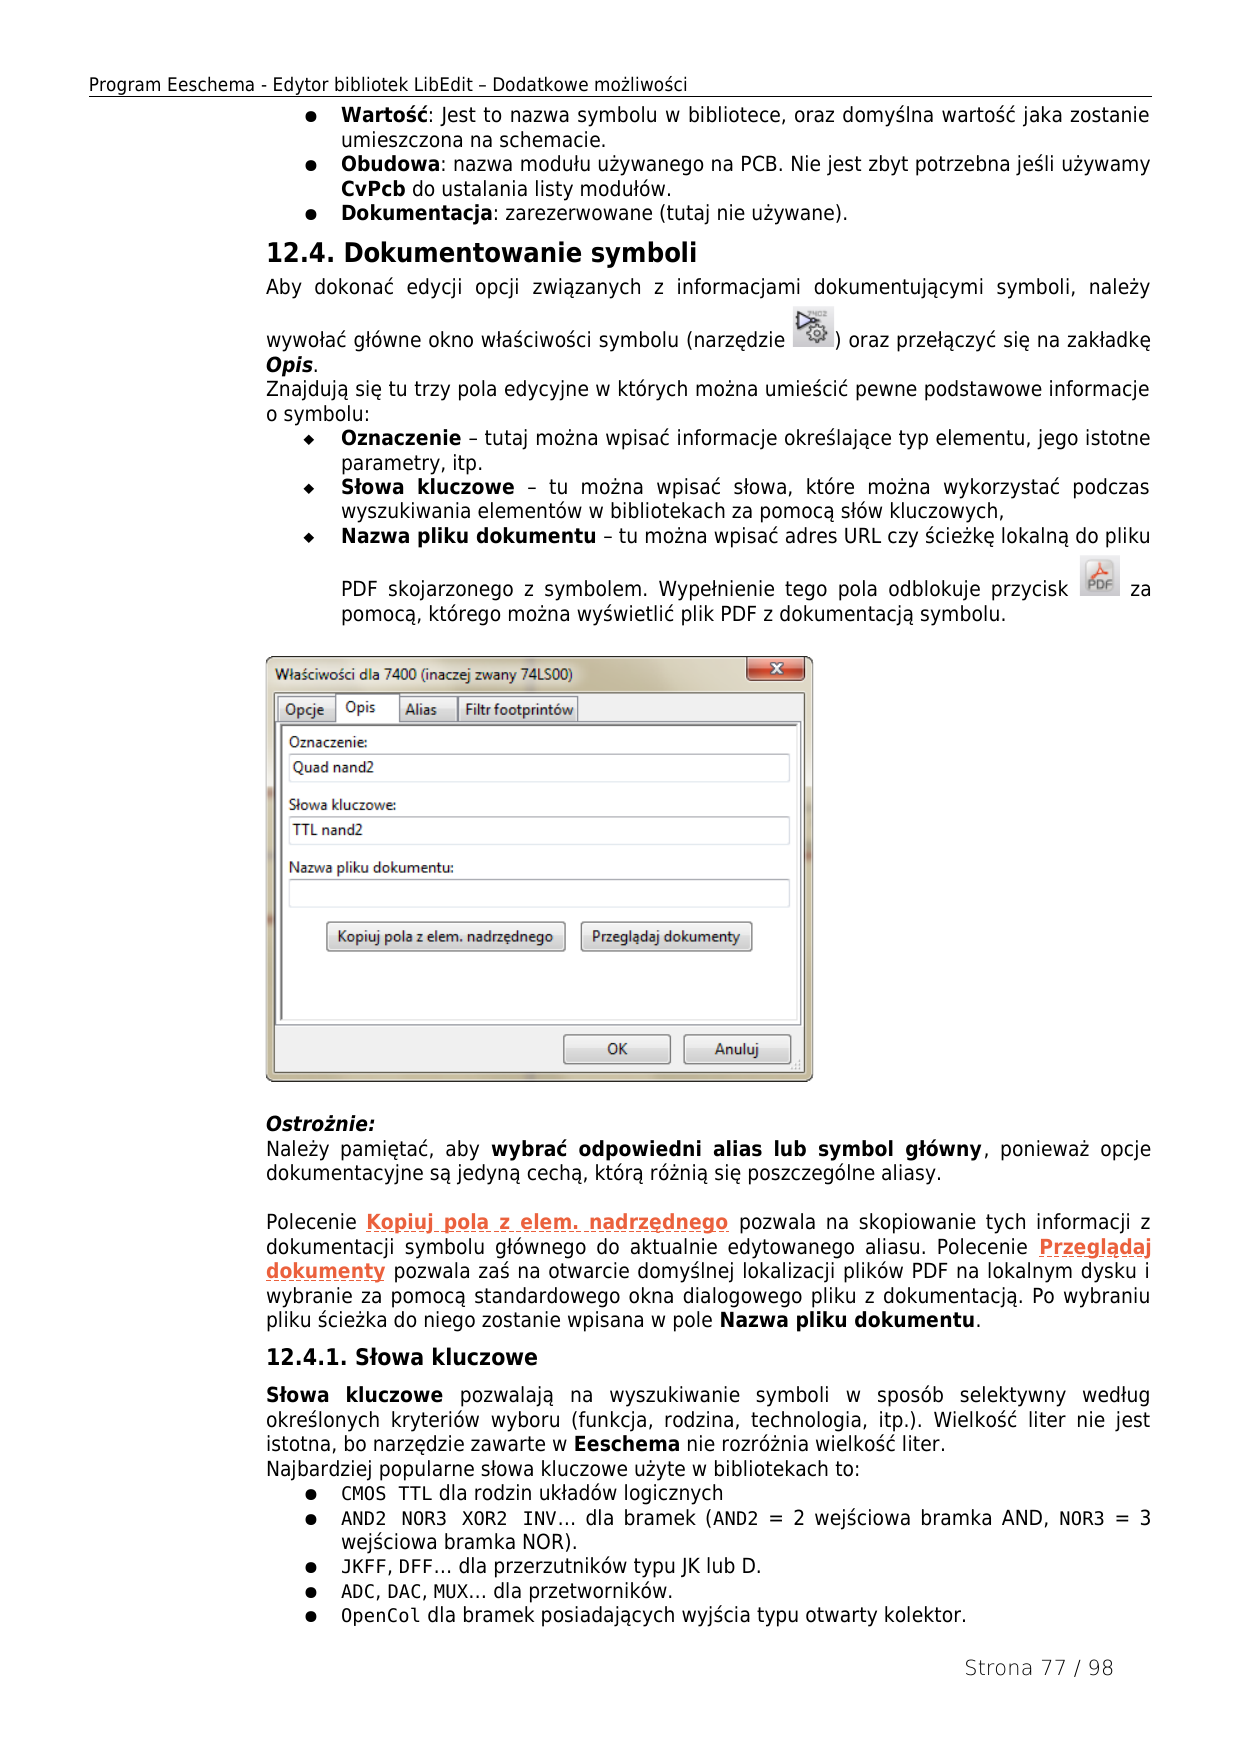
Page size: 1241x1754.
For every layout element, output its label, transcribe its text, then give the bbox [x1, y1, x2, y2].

list CMOS TTL dla rodzin układów logicznych [303, 1481, 1152, 1505]
picture [1079, 554, 1120, 596]
text Aby dokonać edycji opcji związanych z informacjami dokumentującymi symboli, należy wywołać główne okno właściwości symbolu (narzędzie ) oraz przełączyć się na zakładkę Opis. [266, 275, 1152, 377]
list JKFF, DFF… dla przerzutników typu JK lub D. [303, 1554, 1152, 1579]
list OpenCol dla bramek posiadających wyjścia typu otwarty kolektor. [303, 1603, 1152, 1628]
list Oznaczenie – tutaj można wpisać informacje określające typ elementu, jego istotne parametry, itp. [303, 426, 1152, 475]
list Wartość: Jest to nazwa symbolu w bibliotece, oraz domyślna wartość jaka zostanie umieszczona na schemacie. [303, 103, 1152, 152]
list AND2 NOR3 XOR2 INV… dla bramek (AND2 = 2 wejściowa bramka AND, NOR3 = 3 wejściowa bramka NOR). [303, 1505, 1152, 1554]
subtitle Słowa kluczowe [266, 1344, 1152, 1371]
text Ostrożnie: [266, 1112, 1152, 1137]
text Należy pamiętać, aby wybrać odpowiedni alias lub symbol główny, ponieważ opcje dokumentacyjne są jedyną cechą, którą różnią się poszczególne aliasy. [266, 1137, 1152, 1186]
list Obudowa: nazwa modułu używanego na PCB. Nie jest zbyt potrzebna jeśli używamy CvPcb do ustalania listy modułów. [303, 152, 1152, 201]
list Nazwa pliku dokumentu – tu można wpisać adres URL czy ścieżkę lokalną do pliku PDF skojarzonego z symbolem. Wypełnienie tego pola odblokuje przycisk za pomocą, którego można wyświetlić plik PDF z dokumentacją symbolu. [303, 524, 1152, 626]
picture [792, 305, 835, 347]
text Słowa kluczowe pozwalają na wyszukiwanie symboli w sposób selektywny według określonych kryteriów wyboru (funkcja, rodzina, technologia, itp.). Wielkość liter nie jest istotna, bo narzędzie zawarte w Eeschema nie rozróżnia wielkość liter. [266, 1383, 1152, 1456]
subtitle Dokumentowanie symboli [266, 237, 1152, 269]
text Najbardziej popularne słowa kluczowe użyte w bibliotekach to: [266, 1456, 1152, 1481]
list Słowa kluczowe – tu można wpisać słowa, które można wykorzystać podczas wyszukiwania elementów w bibliotekach za pomocą słów kluczowych, [303, 475, 1152, 524]
text Polecenie Kopiuj pola z elem. nadrzędnego pozwala na skopiowanie tych informacji z dokumentacji symbolu głównego do aktualnie edytowanego aliasu. Polecenie Przeglądaj dokumenty pozwala zaś na otwarcie domyślnej lokalizacji plików PDF na lokalnym dysku i wybranie za pomocą standardowego okna dialogowego pliku z dokumentacją. Po wybraniu pliku ścieżka do niego zostanie wpisana w pole Nazwa pliku dokumentu. [266, 1210, 1152, 1332]
picture [265, 656, 814, 1082]
text Znajdują się tu trzy pola edycyjne w których można umieścić pewne podstawowe informacje o symbolu: [266, 377, 1152, 426]
list ADC, DAC, MUX… dla przetworników. [303, 1579, 1152, 1603]
list Dokumentacja: zarezerwowane (tutaj nie używane). [303, 201, 1152, 226]
